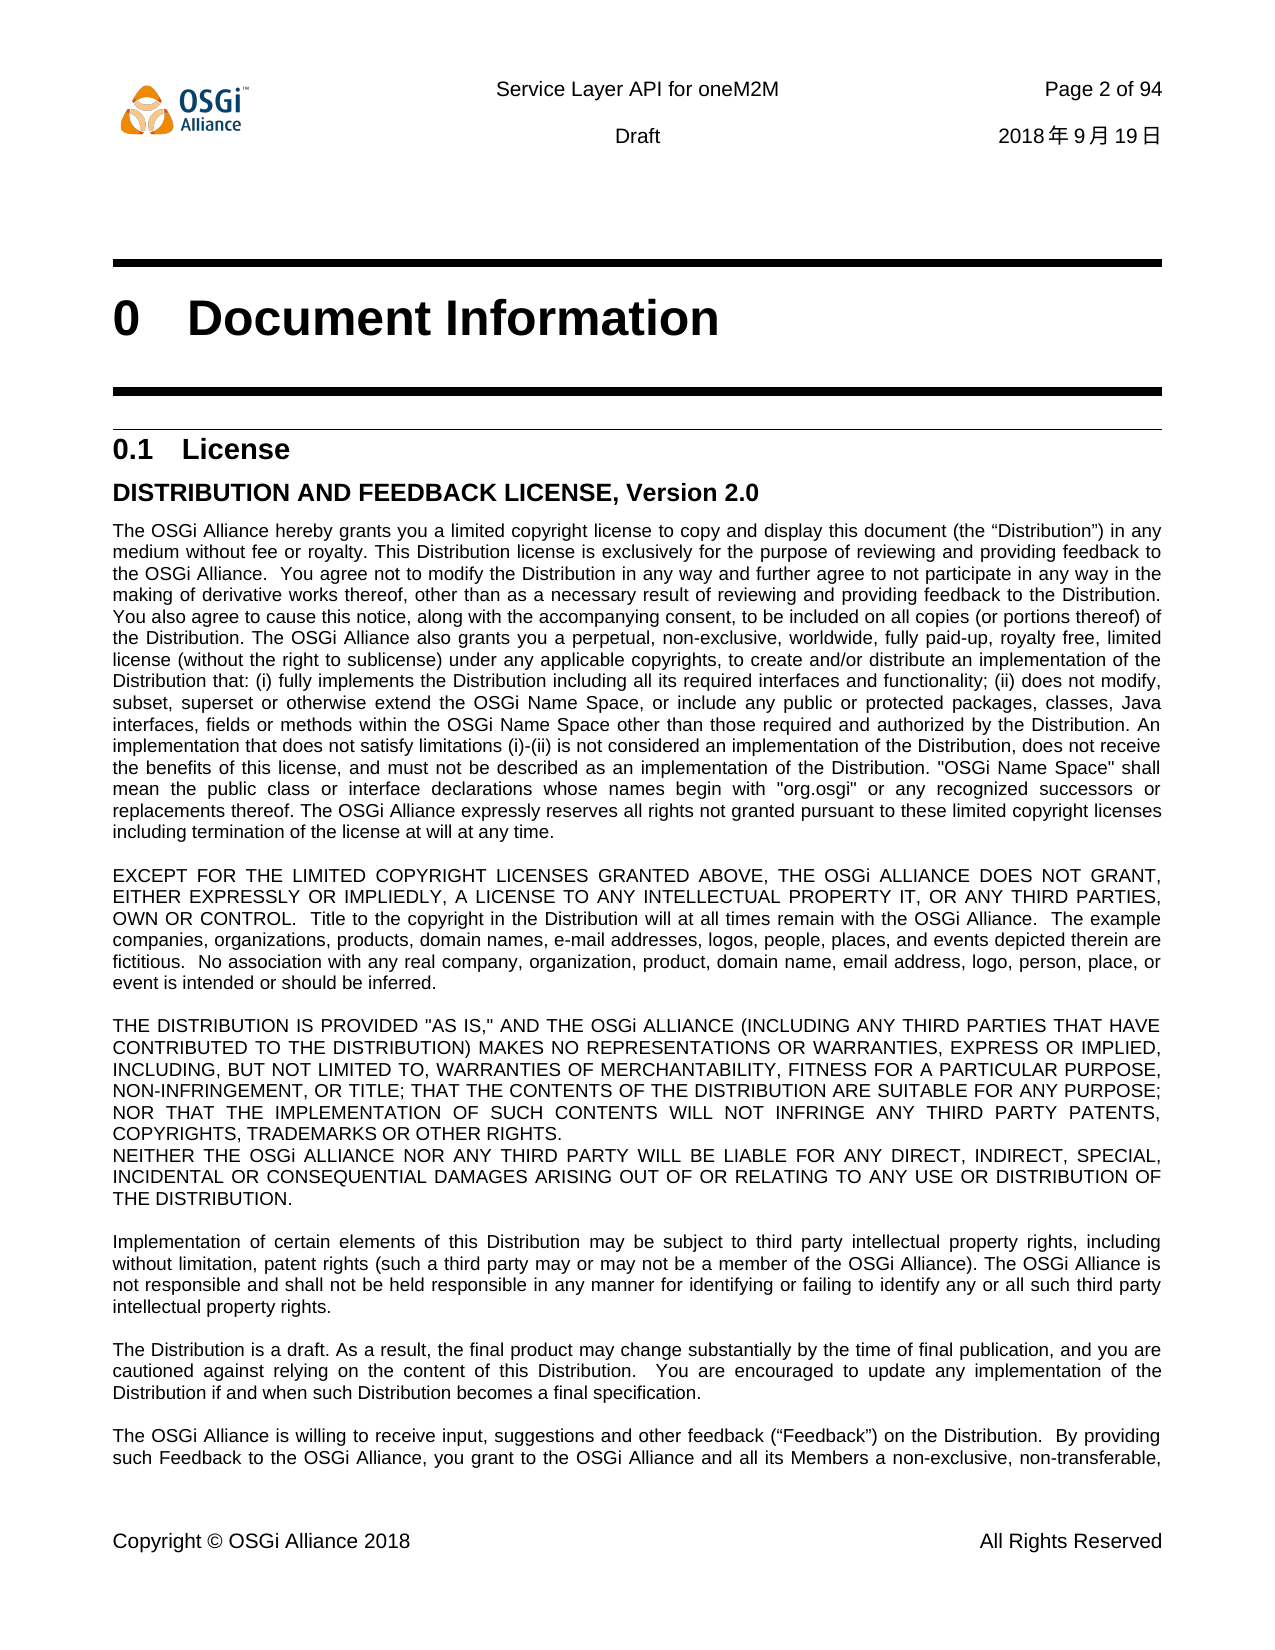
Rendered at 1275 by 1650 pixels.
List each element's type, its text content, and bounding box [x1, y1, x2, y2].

text EXCEPT FOR THE LIMITED COPYRIGHT LICENSES GRANTED ABOVE, THE OSGi ALLIANCE DOES NOT GRANT, EITHER EXPRESSLY OR IMPLIEDLY, A LICENSE TO ANY INTELLECTUAL PROPERTY IT, OR ANY THIRD PARTIES, OWN OR CONTROL. Title to the copyright in the Distribution will at all times remain with the OSGi Alliance. The example companies, organizations, products, domain names, e-mail addresses, logos, people, places, and events depicted therein are fictitious. No association with any real company, organization, product, domain name, email address, logo, person, place, or event is intended or should be inferred. [112, 864, 1162, 994]
text The OSGi Alliance is willing to receive input, suggestions and other feedback (“Feedback”) on the Distribution. By providing such Feedback to the OSGi Alliance, you grant to the OSGi Alliance and all its Members a non-exclusive, non-transferable, [112, 1425, 1162, 1468]
text THE DISTRIBUTION IS PROVIDED "AS IS," AND THE OSGi ALLIANCE (INCLUDING ANY THIRD PARTIES THAT HAVE CONTRIBUTED TO THE DISTRIBUTION) MAKES NO REPRESENTATIONS OR WARRANTIES, EXPRESS OR IMPLIED, INCLUDING, BUT NOT LIMITED TO, WARRANTIES OF MERCHANTABILITY, FITNESS FOR A PARTICULAR PURPOSE, NON-INFRINGEMENT, OR TITLE; THAT THE CONTENTS OF THE DISTRIBUTION ARE SUITABLE FOR ANY PURPOSE; NOR THAT THE IMPLEMENTATION OF SUCH CONTENTS WILL NOT INFRINGE ANY THIRD PARTY PATENTS, COPYRIGHTS, TRADEMARKS OR OTHER RIGHTS. [112, 1015, 1162, 1145]
text NEITHER THE OSGi ALLIANCE NOR ANY THIRD PARTY WILL BE LIABLE FOR ANY DIRECT, INDIRECT, SPECIAL, INCIDENTAL OR CONSEQUENTIAL DAMAGES ARISING OUT OF OR RELATING TO ANY USE OR DISTRIBUTION OF THE DISTRIBUTION. [112, 1145, 1162, 1209]
text The Distribution is a draft. As a result, the final product may change substantially by the time of final publication, and you are cautioned against relying on the content of this Distribution. You are encouraged to update any implementation of the Distribution if and when such Distribution becomes a final specification. [112, 1339, 1162, 1403]
text The OSGi Alliance hereby grants you a limited copyright license to copy and display this document (the “Distribution”) in any medium without fee or royalty. This Distribution license is exclusively for the purpose of reviewing and providing feedback to the OSGi Alliance. You agree not to modify the Distribution in any way and further agree to not participate in any way in the making of derivative works thereof, other than as a necessary result of reviewing and providing feedback to the Distribution. You also agree to cause this notice, along with the accompanying consent, to be included on all copies (or portions thereof) of the Distribution. The OSGi Alliance also grants you a perpetual, non-exclusive, worldwide, fully paid-up, royalty free, limited license (without the right to sublicense) under any applicable copyrights, to create and/or distribute an implementation of the Distribution that: (i) fully implements the Distribution including all its required interfaces and functionality; (ii) does not modify, subset, superset or otherwise extend the OSGi Name Space, or include any public or protected packages, classes, Java interfaces, fields or methods within the OSGi Name Space other than those required and authorized by the Distribution. An implementation that does not satisfy limitations (i)-(ii) is not considered an implementation of the Distribution, does not receive the benefits of this license, and must not be described as an implementation of the Distribution. "OSGi Name Space" shall mean the public class or interface declarations whose names begin with "org.osgi" or any recognized successors or replacements thereof. The OSGi Alliance expressly reserves all rights not granted pursuant to these limited copyright licenses including termination of the license at will at any time. [112, 519, 1162, 843]
subtitle Document Information [112, 260, 1162, 396]
picture [113, 78, 257, 142]
text Implementation of certain elements of this Distribution may be subject to third party intellectual property rights, including without limitation, patent rights (such a third party may or may not be a member of the OSGi Alliance). The OSGi Alliance is not responsible and shall not be held responsible in any manner for identifying or failing to identify any or all such third party intellectual property rights. [112, 1231, 1162, 1317]
text DISTRIBUTION AND FEEDBACK LICENSE, Version 2.0 [112, 478, 1162, 507]
subtitle License [112, 430, 1162, 466]
